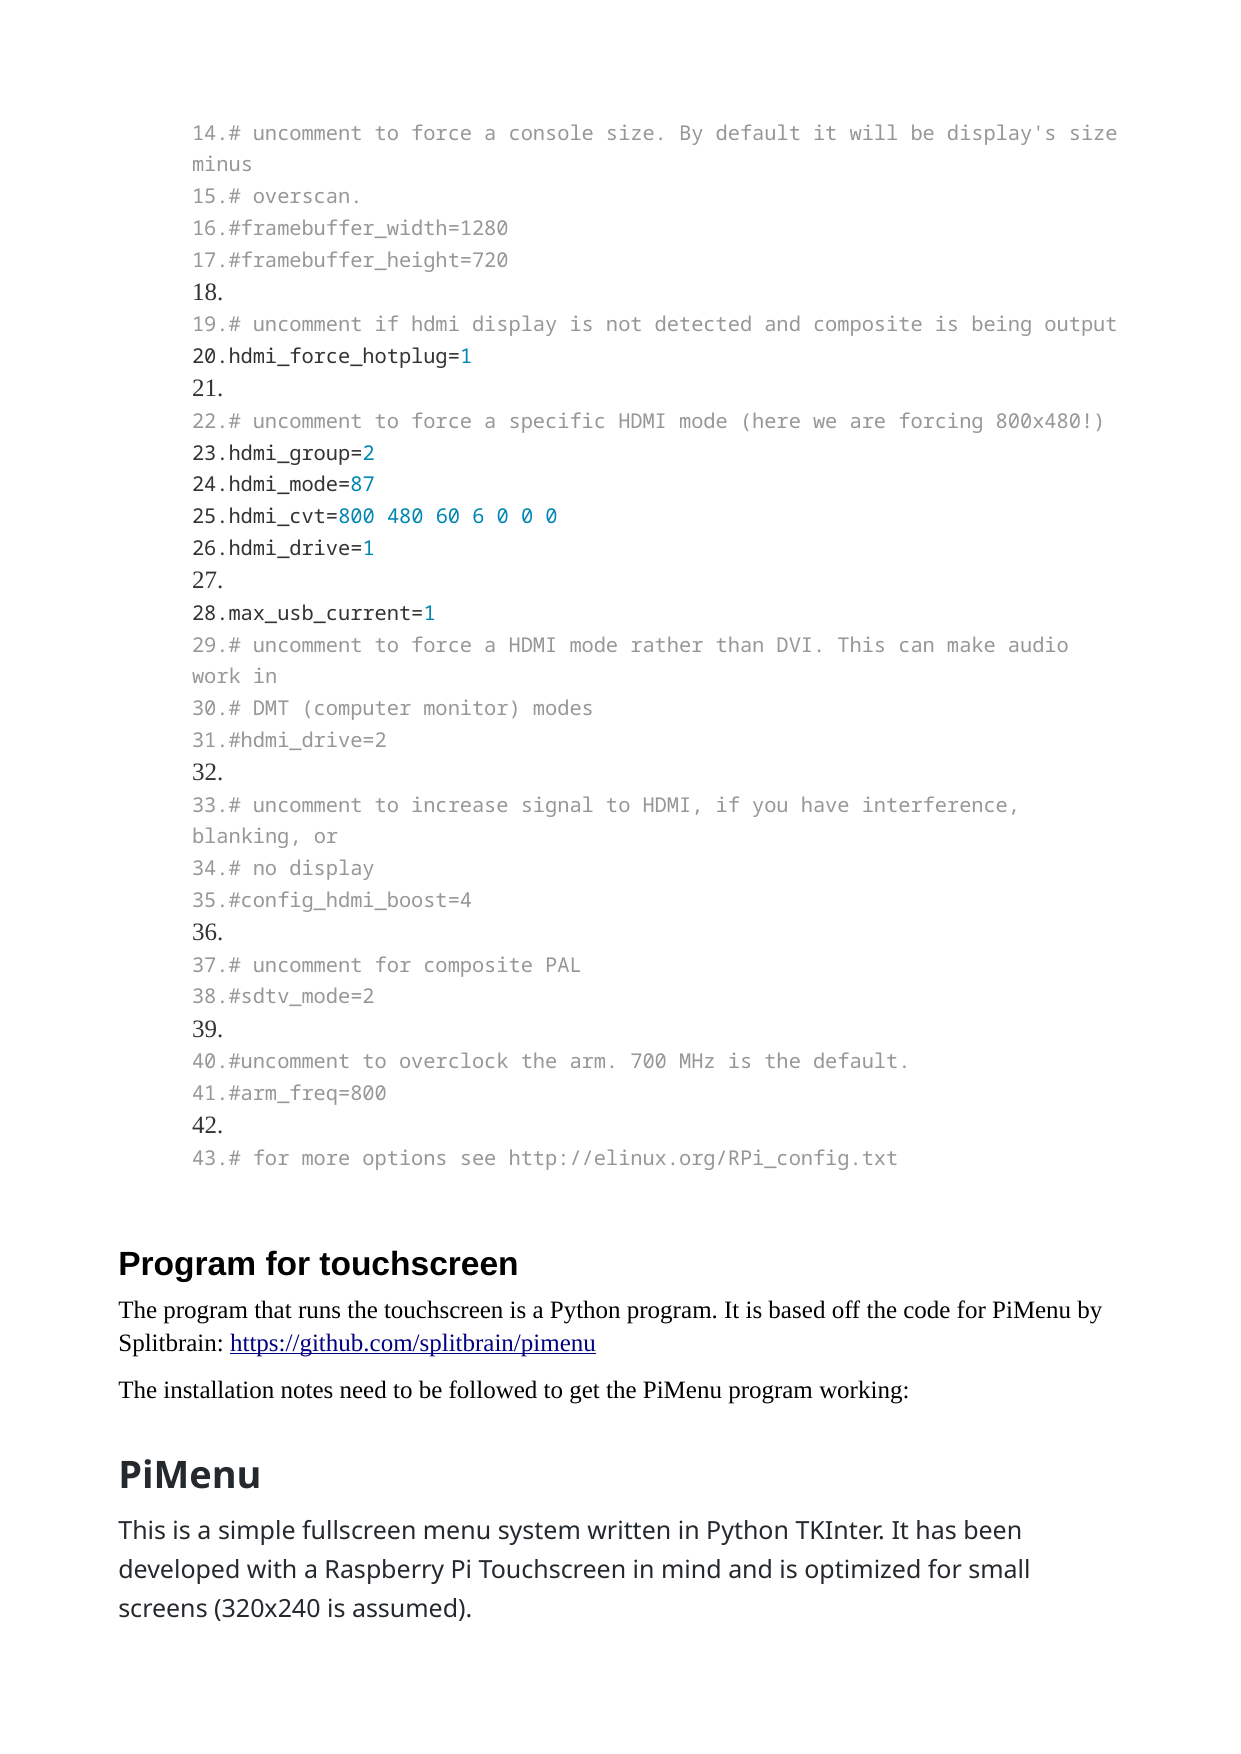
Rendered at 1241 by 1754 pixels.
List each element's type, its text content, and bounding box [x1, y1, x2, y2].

list #framebuffer_height=720 [118, 245, 1122, 273]
list # uncomment to force a HDMI mode rather than DVI. This can make audio work in [118, 630, 1122, 690]
list # no display [118, 854, 1122, 882]
list hdmi_group=2 [118, 438, 1122, 466]
list # overscan. [118, 182, 1122, 209]
list hdmi_drive=1 [118, 534, 1122, 561]
list #arm_freq=800 [118, 1079, 1122, 1106]
list # uncomment to force a console size. By default it will be display's size minus [118, 118, 1122, 178]
text The program that runs the touchscreen is a Python program. It is based off the code for PiMenu by Splitbrain: https://github.com/splitbrain/pimenu [118, 1295, 1122, 1357]
list #sdtv_mode=2 [118, 982, 1122, 1010]
list max_usb_current=1 [118, 598, 1122, 626]
subtitle PiMenu [118, 1448, 1122, 1500]
list # uncomment for composite PAL [118, 950, 1122, 978]
list # for more options see http://elinux.org/RPi_config.txt [118, 1143, 1122, 1171]
list #uncomment to overclock the arm. 700 MHz is the default. [118, 1047, 1122, 1075]
list #hdmi_drive=2 [118, 726, 1122, 753]
list #framebuffer_width=1280 [118, 213, 1122, 241]
list #config_hdmi_boost=4 [118, 886, 1122, 913]
text The installation notes need to be followed to get the PiMenu program working: [118, 1376, 1122, 1404]
list # uncomment if hdmi display is not detected and composite is being output [118, 310, 1122, 338]
text This is a simple fullscreen menu system written in Python TKInter. It has been developed with a Raspberry Pi Touchscreen in mind and is optimized for small screens (320x240 is assumed). [118, 1512, 1122, 1625]
list # uncomment to increase signal to HDMI, if you have interference, blanking, or [118, 790, 1122, 850]
list hdmi_force_hotplug=1 [118, 342, 1122, 369]
list # DMT (computer monitor) modes [118, 694, 1122, 721]
list hdmi_mode=87 [118, 470, 1122, 498]
list # uncomment to force a specific HDMI mode (here we are forcing 800x480!) [118, 407, 1122, 434]
subtitle Program for touchscreen [118, 1244, 1122, 1282]
list hdmi_cvt=800 480 60 6 0 0 0 [118, 502, 1122, 529]
